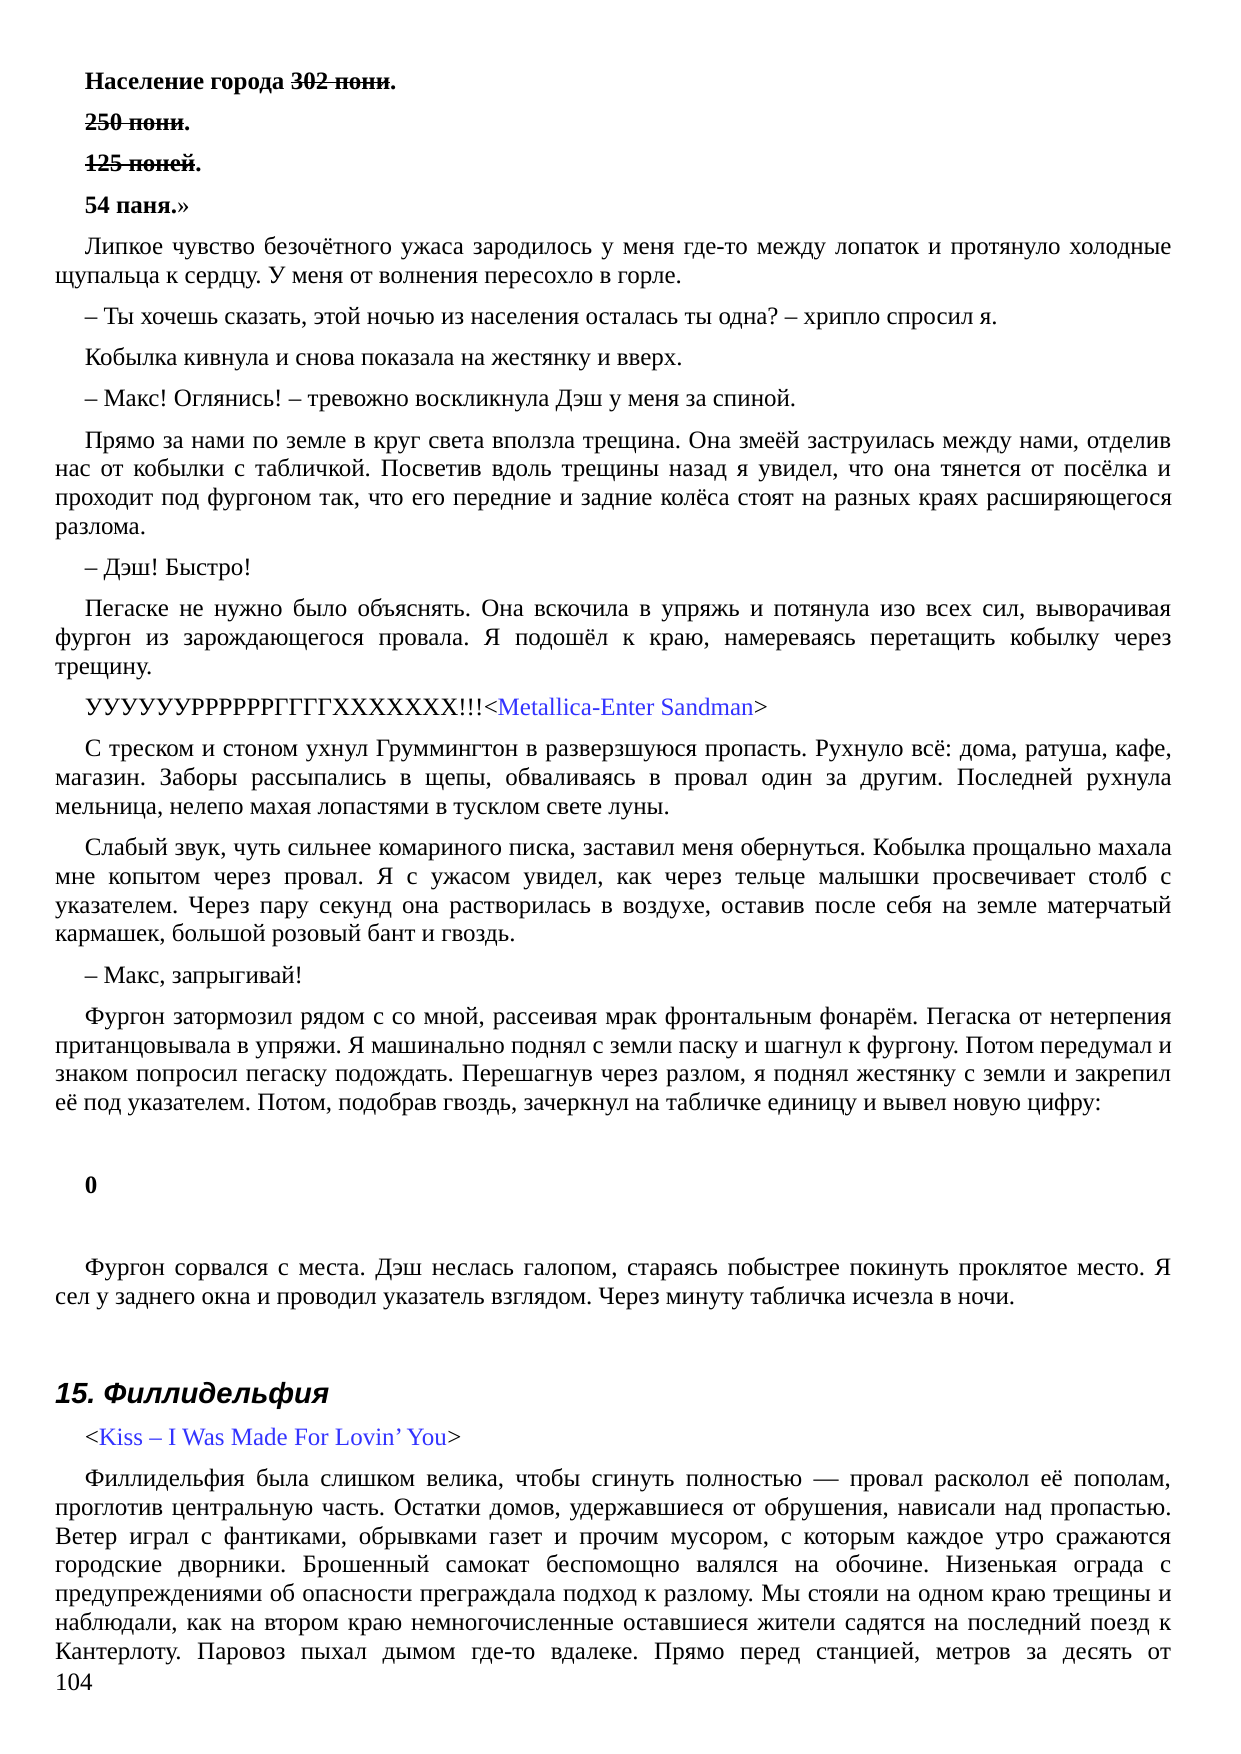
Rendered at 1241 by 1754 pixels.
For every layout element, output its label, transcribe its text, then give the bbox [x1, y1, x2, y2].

text Пегаске не нужно было объяснять. Она вскочила в упряжь и потянула изо всех сил, выворачивая фургон из зарождающегося провала. Я подошёл к краю, намереваясь перетащить кобылку через трещину. [55, 593, 1173, 680]
text Липкое чувство безочётного ужаса зародилось у меня где-то между лопаток и протянуло холодные щупальца к сердцу. У меня от волнения пересохло в горле. [55, 231, 1173, 288]
text 125 поней. [55, 148, 1173, 177]
text Слабый звук, чуть сильнее комариного писка, заставил меня обернуться. Кобылка прощально махала мне копытом через провал. Я с ужасом увидел, как через тельце малышки просвечивает столб с указателем. Через пару секунд она растворилась в воздухе, оставив после себя на земле матерчатый кармашек, большой розовый бант и гвоздь. [55, 832, 1173, 947]
text Фургон сорвался с места. Дэш неслась галопом, стараясь побыстрее покинуть проклятое место. Я сел у заднего окна и проводил указатель взглядом. Через минуту табличка исчезла в ночи. [55, 1252, 1173, 1310]
text 0 [55, 1170, 1173, 1198]
text УУУУУУРРРРРРГГГГХХХХХХХ!!!<Metallica-Enter Sandman> [55, 692, 1173, 721]
text 54 паня.» [55, 190, 1173, 218]
subtitle 15. Филлидельфия [55, 1376, 1173, 1409]
text <Kiss – I Was Made For Lovin’ You> [55, 1422, 1173, 1451]
text – Дэш! Быстро! [55, 552, 1173, 581]
text Кобылка кивнула и снова показала на жестянку и вверх. [55, 342, 1173, 371]
text Филлидельфия была слишком велика, чтобы сгинуть полностью — провал расколол её пополам, проглотив центральную часть. Остатки домов, удержавшиеся от обрушения, нависали над пропастью. Ветер играл с фантиками, обрывками газет и прочим мусором, с которым каждое утро сражаются городские дворники. Брошенный самокат беспомощно валялся на обочине. Низенькая ограда с предупреждениями об опасности преграждала подход к разлому. Мы стояли на одном краю трещины и наблюдали, как на втором краю немногочисленные оставшиеся жители садятся на последний поезд к Кантерлоту. Паровоз пыхал дымом где-то вдалеке. Прямо перед станцией, метров за десять от [55, 1463, 1173, 1664]
text Прямо за нами по земле в круг света вползла трещина. Она змеёй заструилась между нами, отделив нас от кобылки с табличкой. Посветив вдоль трещины назад я увидел, что она тянется от посёлка и проходит под фургоном так, что его передние и задние колёса стоят на разных краях расширяющегося разлома. [55, 425, 1173, 540]
text Фургон затормозил рядом с со мной, рассеивая мрак фронтальным фонарём. Пегаска от нетерпения пританцовывала в упряжи. Я машинально поднял с земли паску и шагнул к фургону. Потом передумал и знаком попросил пегаску подождать. Перешагнув через разлом, я поднял жестянку с земли и закрепил её под указателем. Потом, подобрав гвоздь, зачеркнул на табличке единицу и вывел новую цифру: [55, 1001, 1173, 1116]
text – Ты хочешь сказать, этой ночью из населения осталась ты одна? – хрипло спросил я. [55, 301, 1173, 330]
text Население города 302 пони. [55, 66, 1173, 95]
text С треском и стоном ухнул Груммингтон в разверзшуюся пропасть. Рухнуло всё: дома, ратуша, кафе, магазин. Заборы рассыпались в щепы, обваливаясь в провал один за другим. Последней рухнула мельница, нелепо махая лопастями в тусклом свете луны. [55, 733, 1173, 820]
text – Макс! Оглянись! – тревожно воскликнула Дэш у меня за спиной. [55, 383, 1173, 412]
text – Макс, запрыгивай! [55, 960, 1173, 988]
text 250 пони. [55, 107, 1173, 136]
